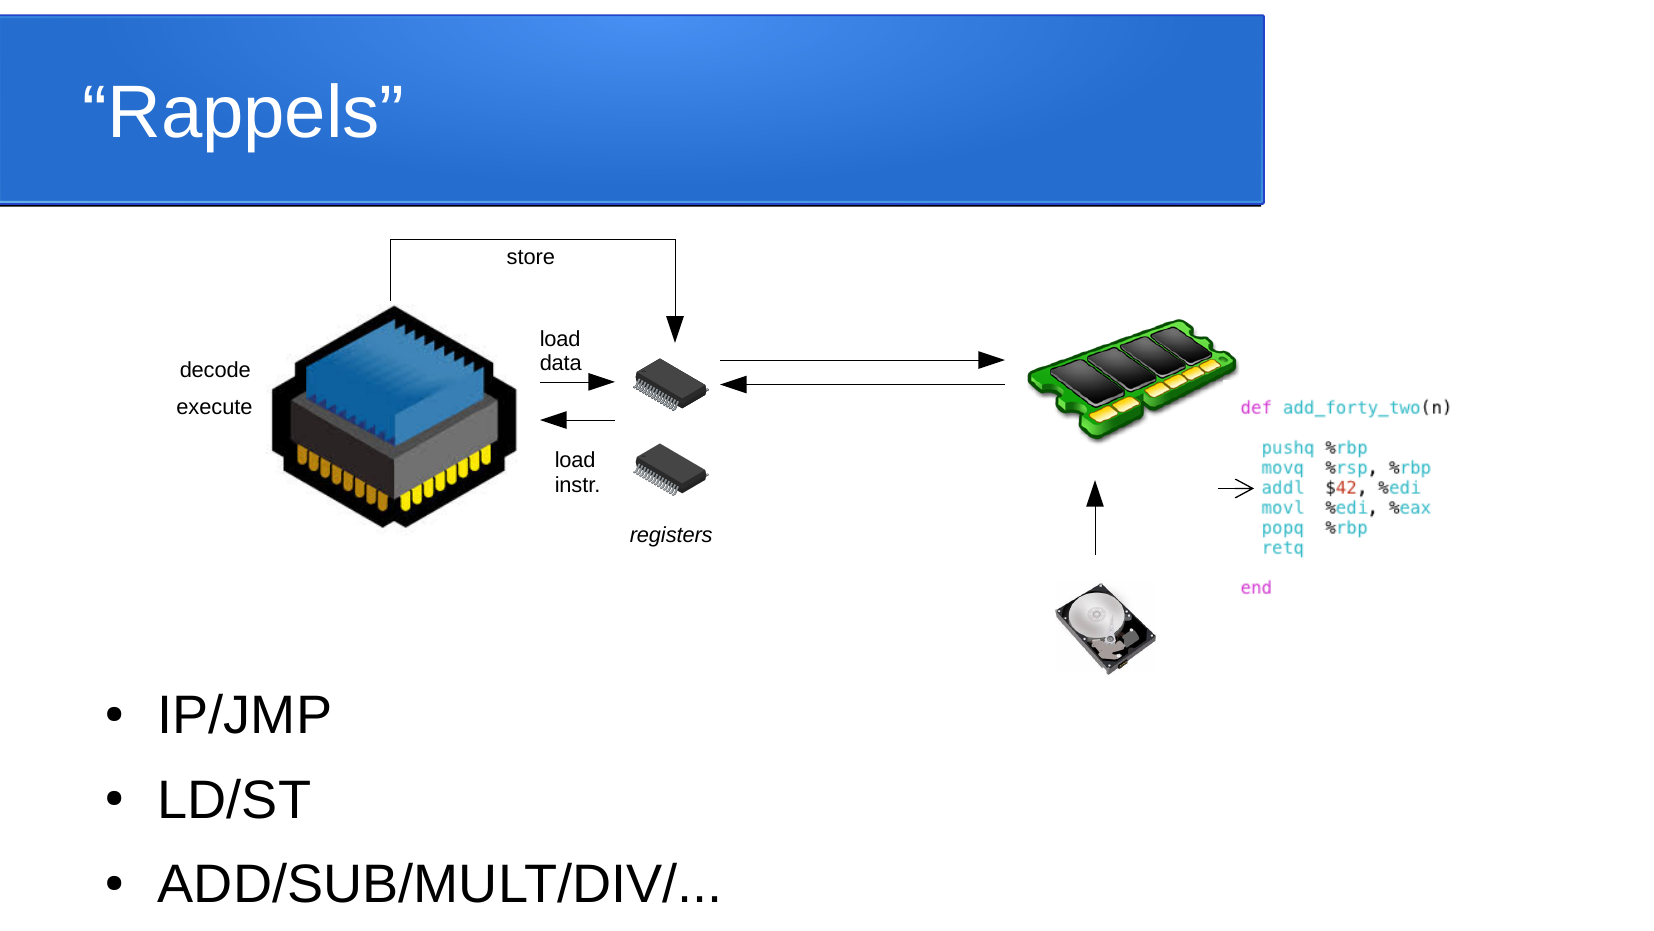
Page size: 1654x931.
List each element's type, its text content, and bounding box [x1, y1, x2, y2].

list IP/JMP LD/ST ADD/SUB/MULT/DIV/... [86, 600, 1576, 931]
picture [630, 342, 712, 425]
text_box store [491, 237, 582, 277]
picture [246, 284, 541, 554]
text_box load instr. [540, 440, 631, 511]
picture [1020, 269, 1471, 616]
text_box execute [161, 387, 271, 436]
title “Rappels” [82, 35, 1235, 189]
picture [630, 427, 712, 511]
text_box load data [525, 319, 612, 383]
text_box decode [165, 350, 271, 387]
text_box registers [615, 515, 736, 556]
picture [1055, 580, 1156, 676]
